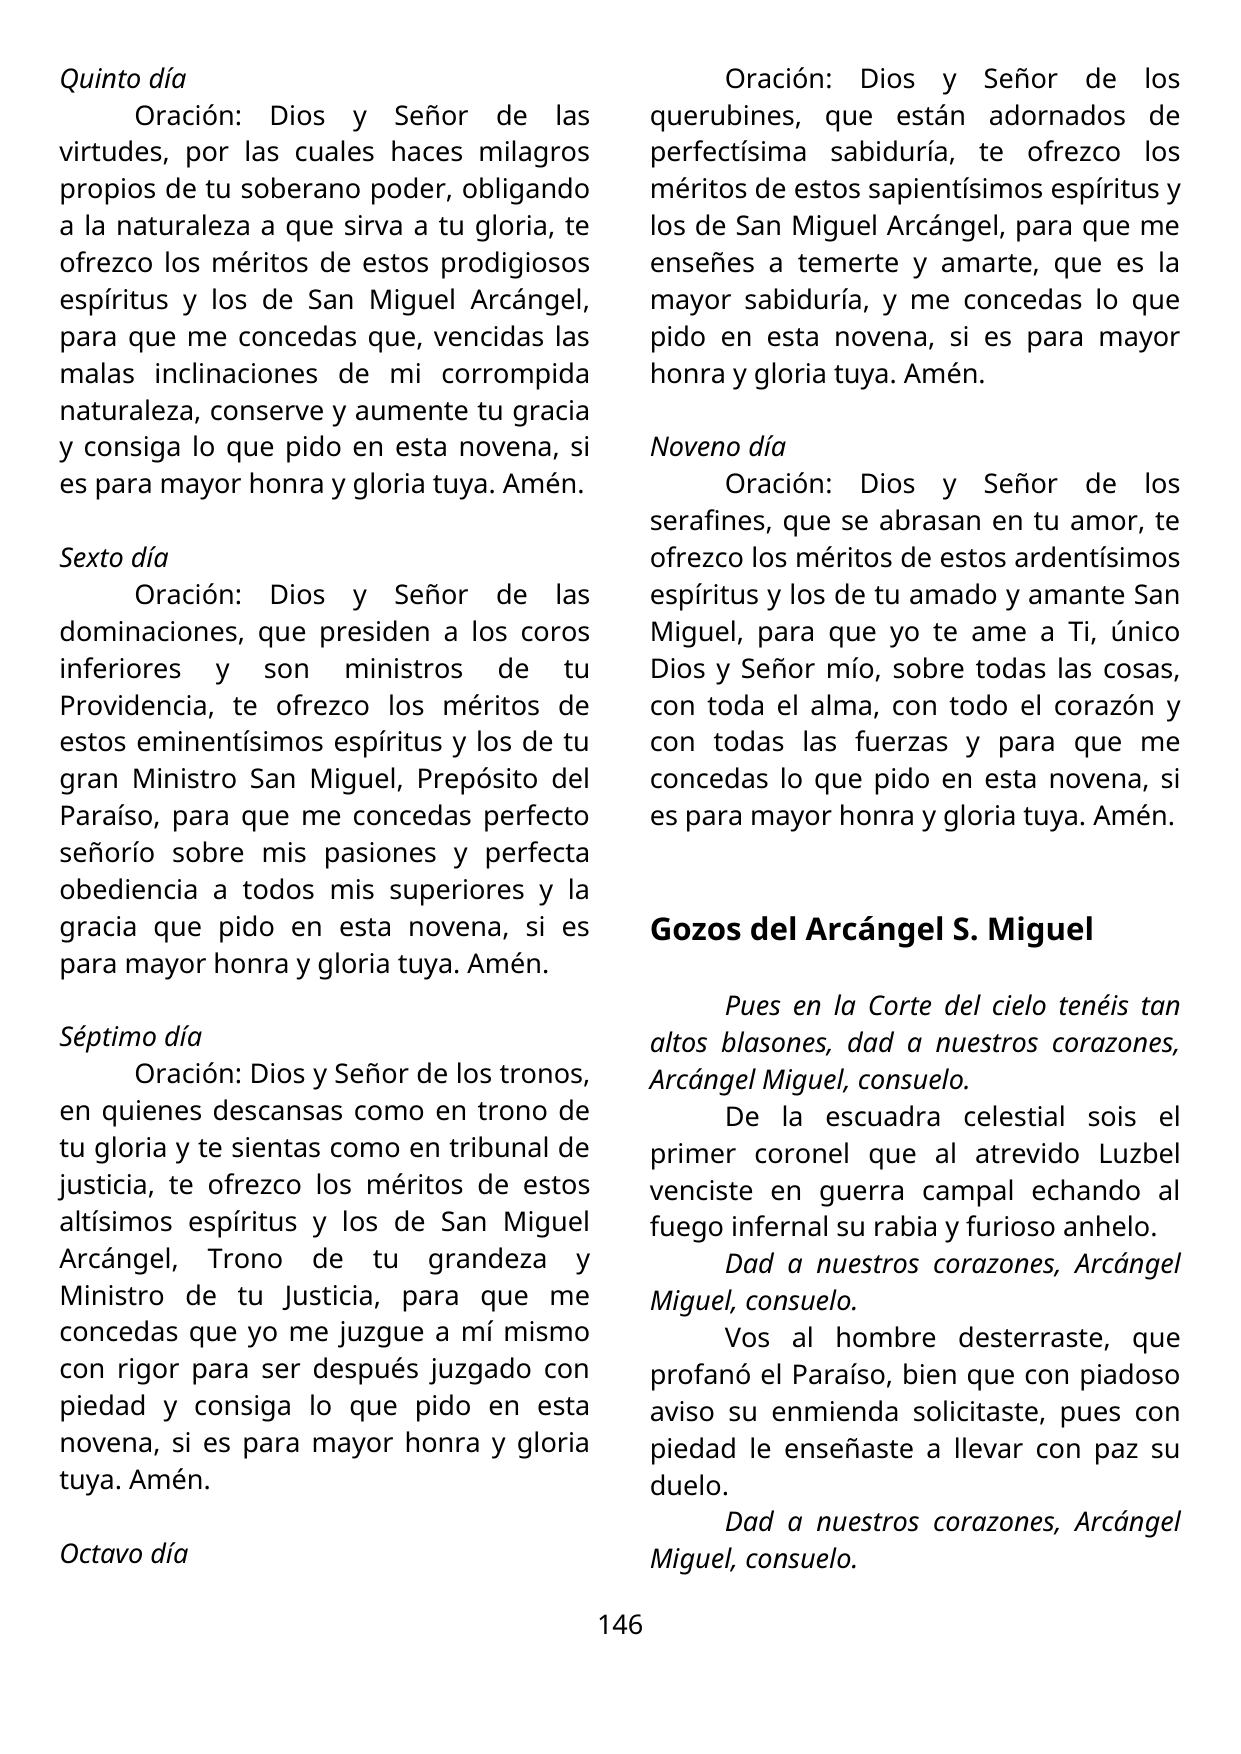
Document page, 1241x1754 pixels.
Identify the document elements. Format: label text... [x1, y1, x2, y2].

subtitle Dad a nuestros corazones, Arcángel Miguel, consuelo. [649, 1245, 1181, 1318]
subtitle Dad a nuestros corazones, Arcángel Miguel, consuelo. [649, 1503, 1181, 1577]
subtitle Octavo día [59, 1534, 591, 1571]
subtitle Oración: Dios y Señor de los querubines, que están adornados de perfectísima sabiduría, te ofrezco los méritos de estos sapientísimos espíritus y los de San Miguel Arcángel, para que me enseñes a temerte y amarte, que es la mayor sabiduría, y me concedas lo que pido en esta novena, si es para mayor honra y gloria tuya. Amén. [649, 59, 1181, 391]
subtitle Sexto día [59, 538, 591, 575]
subtitle Oración: Dios y Señor de los serafines, que se abrasan en tu amor, te ofrezco los méritos de estos ardentísimos espíritus y los de tu amado y amante San Miguel, para que yo te ame a Ti, único Dios y Señor mío, sobre todas las cosas, con toda el alma, con todo el corazón y con todas las fuerzas y para que me concedas lo que pido en esta novena, si es para mayor honra y gloria tuya. Amén. [649, 465, 1181, 833]
subtitle Séptimo día [59, 1018, 591, 1055]
subtitle Noveno día [649, 428, 1181, 465]
subtitle Vos al hombre desterraste, que profanó el Paraíso, bien que con piadoso aviso su enmienda solicitaste, pues con piedad le enseñaste a llevar con paz su duelo. [649, 1318, 1181, 1503]
subtitle Quinto día [59, 59, 591, 96]
subtitle Oración: Dios y Señor de las virtudes, por las cuales haces milagros propios de tu soberano poder, obligando a la naturaleza a que sirva a tu gloria, te ofrezco los méritos de estos prodigiosos espíritus y los de San Miguel Arcángel, para que me concedas que, vencidas las malas inclinaciones de mi corrompida naturaleza, conserve y aumente tu gracia y consiga lo que pido en esta novena, si es para mayor honra y gloria tuya. Amén. [59, 96, 591, 502]
subtitle Oración: Dios y Señor de los tronos, en quienes descansas como en trono de tu gloria y te sientas como en tribunal de justicia, te ofrezco los méritos de estos altísimos espíritus y los de San Miguel Arcángel, Trono de tu grandeza y Ministro de tu Justicia, para que me concedas que yo me juzgue a mí mismo con rigor para ser después juzgado con piedad y consiga lo que pido en esta novena, si es para mayor honra y gloria tuya. Amén. [59, 1055, 591, 1497]
subtitle Gozos del Arcángel S. Miguel [649, 907, 1181, 950]
subtitle De la escuadra celestial sois el primer coronel que al atrevido Luzbel venciste en guerra campal echando al fuego infernal su rabia y furioso anhelo. [649, 1097, 1181, 1245]
subtitle Pues en la Corte del cielo tenéis tan altos blasones, dad a nuestros corazones, Arcángel Miguel, consuelo. [649, 987, 1181, 1097]
subtitle Oración: Dios y Señor de las dominaciones, que presiden a los coros inferiores y son ministros de tu Providencia, te ofrezco los méritos de estos eminentísimos espíritus y los de tu gran Ministro San Miguel, Prepósito del Paraíso, para que me concedas perfecto señorío sobre mis pasiones y perfecta obediencia a todos mis superiores y la gracia que pido en esta novena, si es para mayor honra y gloria tuya. Amén. [59, 575, 591, 981]
